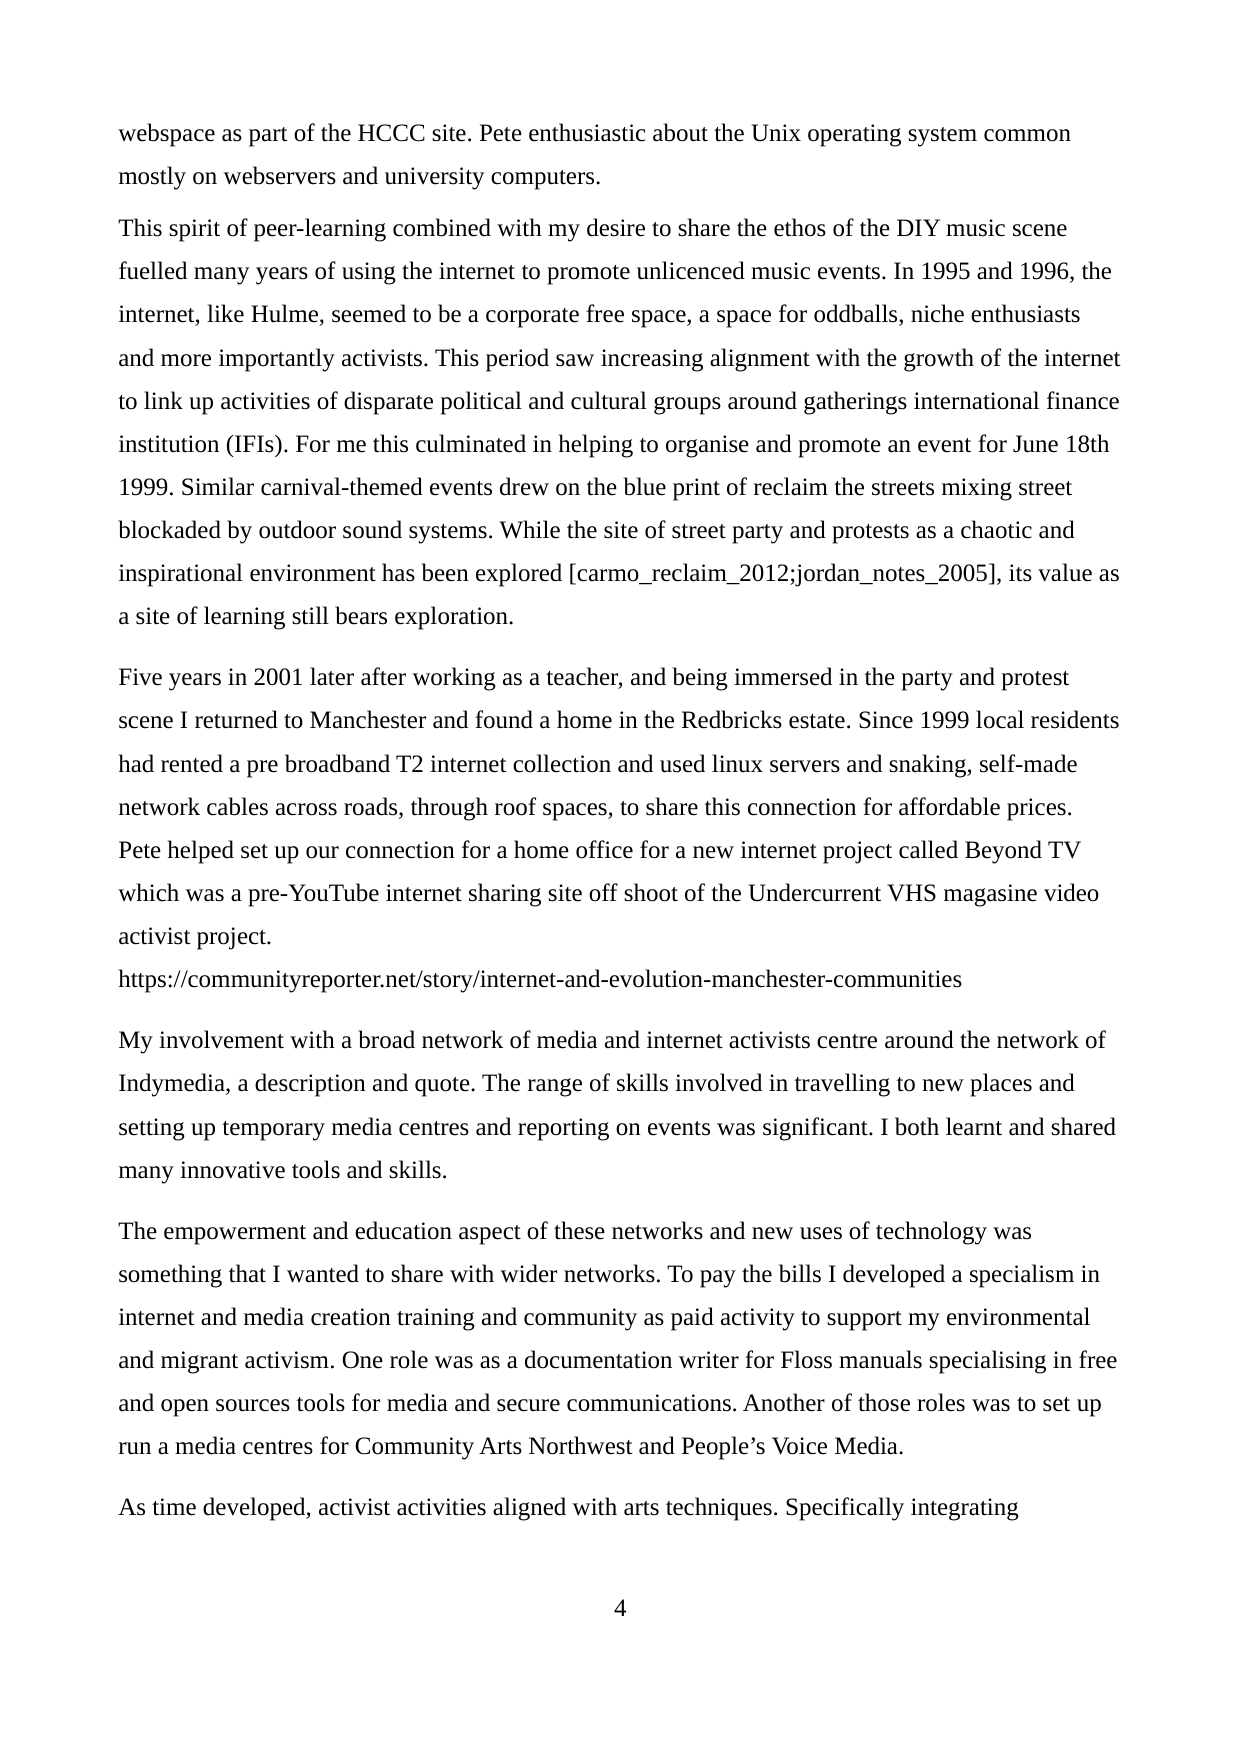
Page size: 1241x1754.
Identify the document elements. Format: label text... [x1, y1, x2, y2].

text Five years in 2001 later after working as a teacher, and being immersed in the party and protest scene I returned to Manchester and found a home in the Redbricks estate. Since 1999 local residents had rented a pre broadband T2 internet collection and used linux servers and snaking, self-made network cables across roads, through roof spaces, to share this connection for affordable prices. Pete helped set up our connection for a home office for a new internet project called Beyond TV which was a pre-YouTube internet sharing site off shoot of the Undercurrent VHS magasine video activist project. https://communityreporter.net/story/internet-and-evolution-manchester-communities [118, 662, 1122, 993]
text This spirit of peer-learning combined with my desire to share the ethos of the DIY music scene fuelled many years of using the internet to promote unlicenced music events. In 1995 and 1996, the internet, like Hulme, seemed to be a corporate free space, a space for oddballs, niche enthusiasts and more importantly activists. This period saw increasing alignment with the growth of the internet to link up activities of disparate political and cultural groups around gatherings international finance institution (IFIs). For me this culminated in helping to organise and promote an event for June 18th 1999. Similar carnival-themed events drew on the blue print of reclaim the streets mixing street blockaded by outdoor sound systems. While the site of street party and protests as a chaotic and inspirational environment has been explored [carmo_reclaim_2012;jordan_notes_2005], its value as a site of learning still bears exploration. [118, 213, 1122, 630]
text The empowerment and education aspect of these networks and new uses of technology was something that I wanted to share with wider networks. To pay the bills I developed a specialism in internet and media creation training and community as paid activity to support my environmental and migrant activism. One role was as a documentation writer for Floss manuals specialising in free and open sources tools for media and secure communications. Another of those roles was to set up run a media centres for Community Arts Northwest and People’s Voice Media. [118, 1216, 1122, 1460]
text My involvement with a broad network of media and internet activists centre around the network of Indymedia, a description and quote. The range of skills involved in travelling to new places and setting up temporary media centres and reporting on events was significant. I both learnt and shared many innovative tools and skills. [118, 1025, 1122, 1183]
text As time developed, activist activities aligned with arts techniques. Specifically integrating [118, 1492, 1122, 1521]
text webspace as part of the HCCC site. Pete enthusiastic about the Unix operating system common mostly on webservers and university computers. [118, 118, 1122, 190]
